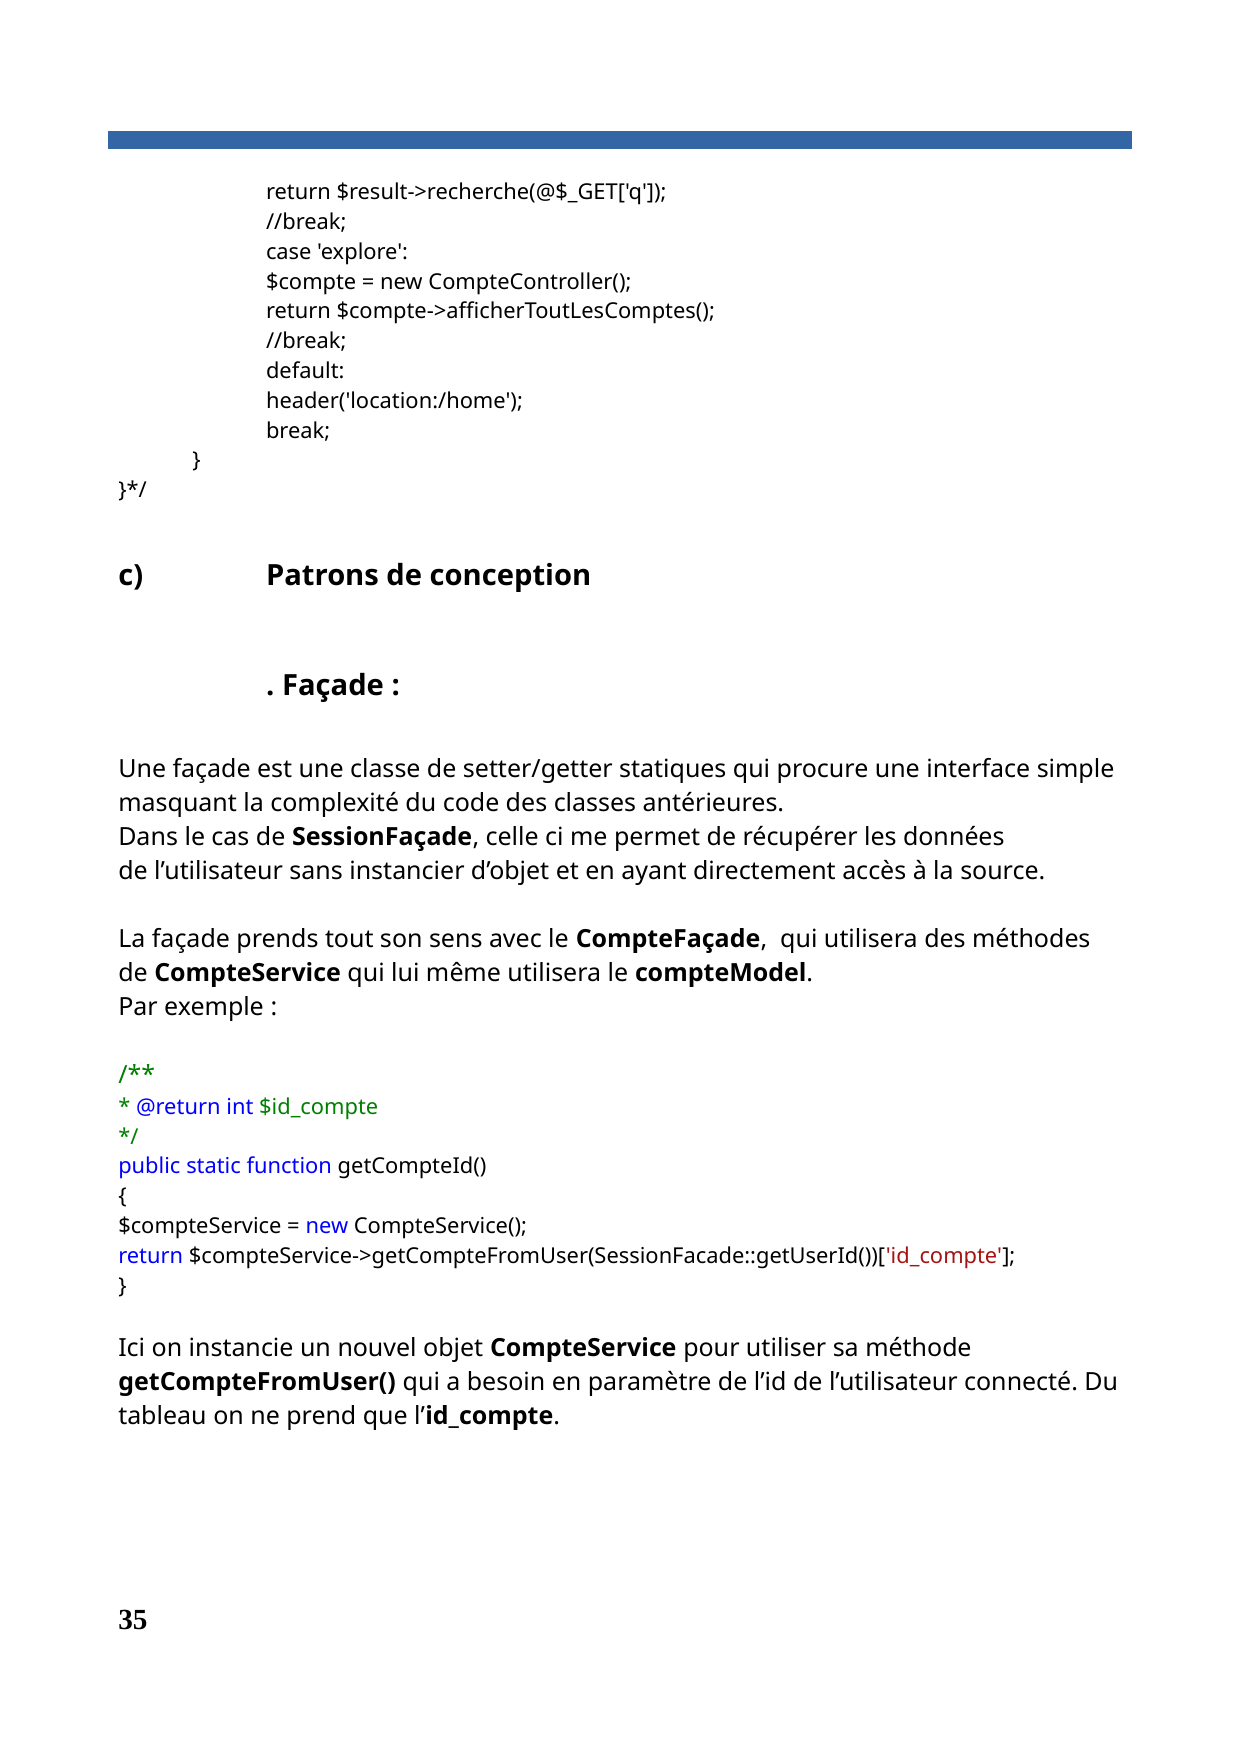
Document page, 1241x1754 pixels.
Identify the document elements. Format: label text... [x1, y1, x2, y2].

text $compte = new CompteController(); [118, 266, 1122, 296]
text } [118, 444, 1122, 474]
text * @return int $id_compte [118, 1091, 1122, 1121]
text header('location:/home'); [118, 385, 1122, 415]
text $compteService = new CompteService(); [118, 1210, 1122, 1240]
text { [118, 1180, 1122, 1210]
text }*/ [118, 474, 1122, 504]
text */ [118, 1121, 1122, 1151]
text Dans le cas de SessionFaçade, celle ci me permet de récupérer les données [118, 818, 1122, 852]
text break; [118, 415, 1122, 444]
text //break; [118, 325, 1122, 355]
text //break; [118, 206, 1122, 236]
text /** [118, 1057, 1122, 1091]
text case 'explore': [118, 236, 1122, 266]
text default: [118, 355, 1122, 385]
subtitle . Façade : [118, 664, 1122, 704]
text Par exemple : [118, 989, 1122, 1023]
text return $compteService->getCompteFromUser(SessionFacade::getUserId())['id_compte']; [118, 1240, 1122, 1270]
text Une façade est une classe de setter/getter statiques qui procure une interface simple masquant la complexité du code des classes antérieures. [118, 750, 1122, 818]
text de l’utilisateur sans instancier d’objet et en ayant directement accès à la source. [118, 852, 1122, 887]
text return $result->recherche(@$_GET['q']); [118, 176, 1122, 206]
text public static function getCompteId() [118, 1151, 1122, 1180]
text La façade prends tout son sens avec le CompteFaçade, qui utilisera des méthodes de CompteService qui lui même utilisera le compteModel. [118, 921, 1122, 989]
subtitle c) Patrons de conception [118, 555, 1122, 594]
text Ici on instancie un nouvel objet CompteService pour utiliser sa méthode getCompteFromUser() qui a besoin en paramètre de l’id de l’utilisateur connecté. Du tableau on ne prend que l’id_compte. [118, 1329, 1122, 1431]
text return $compte->afficherToutLesComptes(); [118, 296, 1122, 325]
text } [118, 1270, 1122, 1299]
